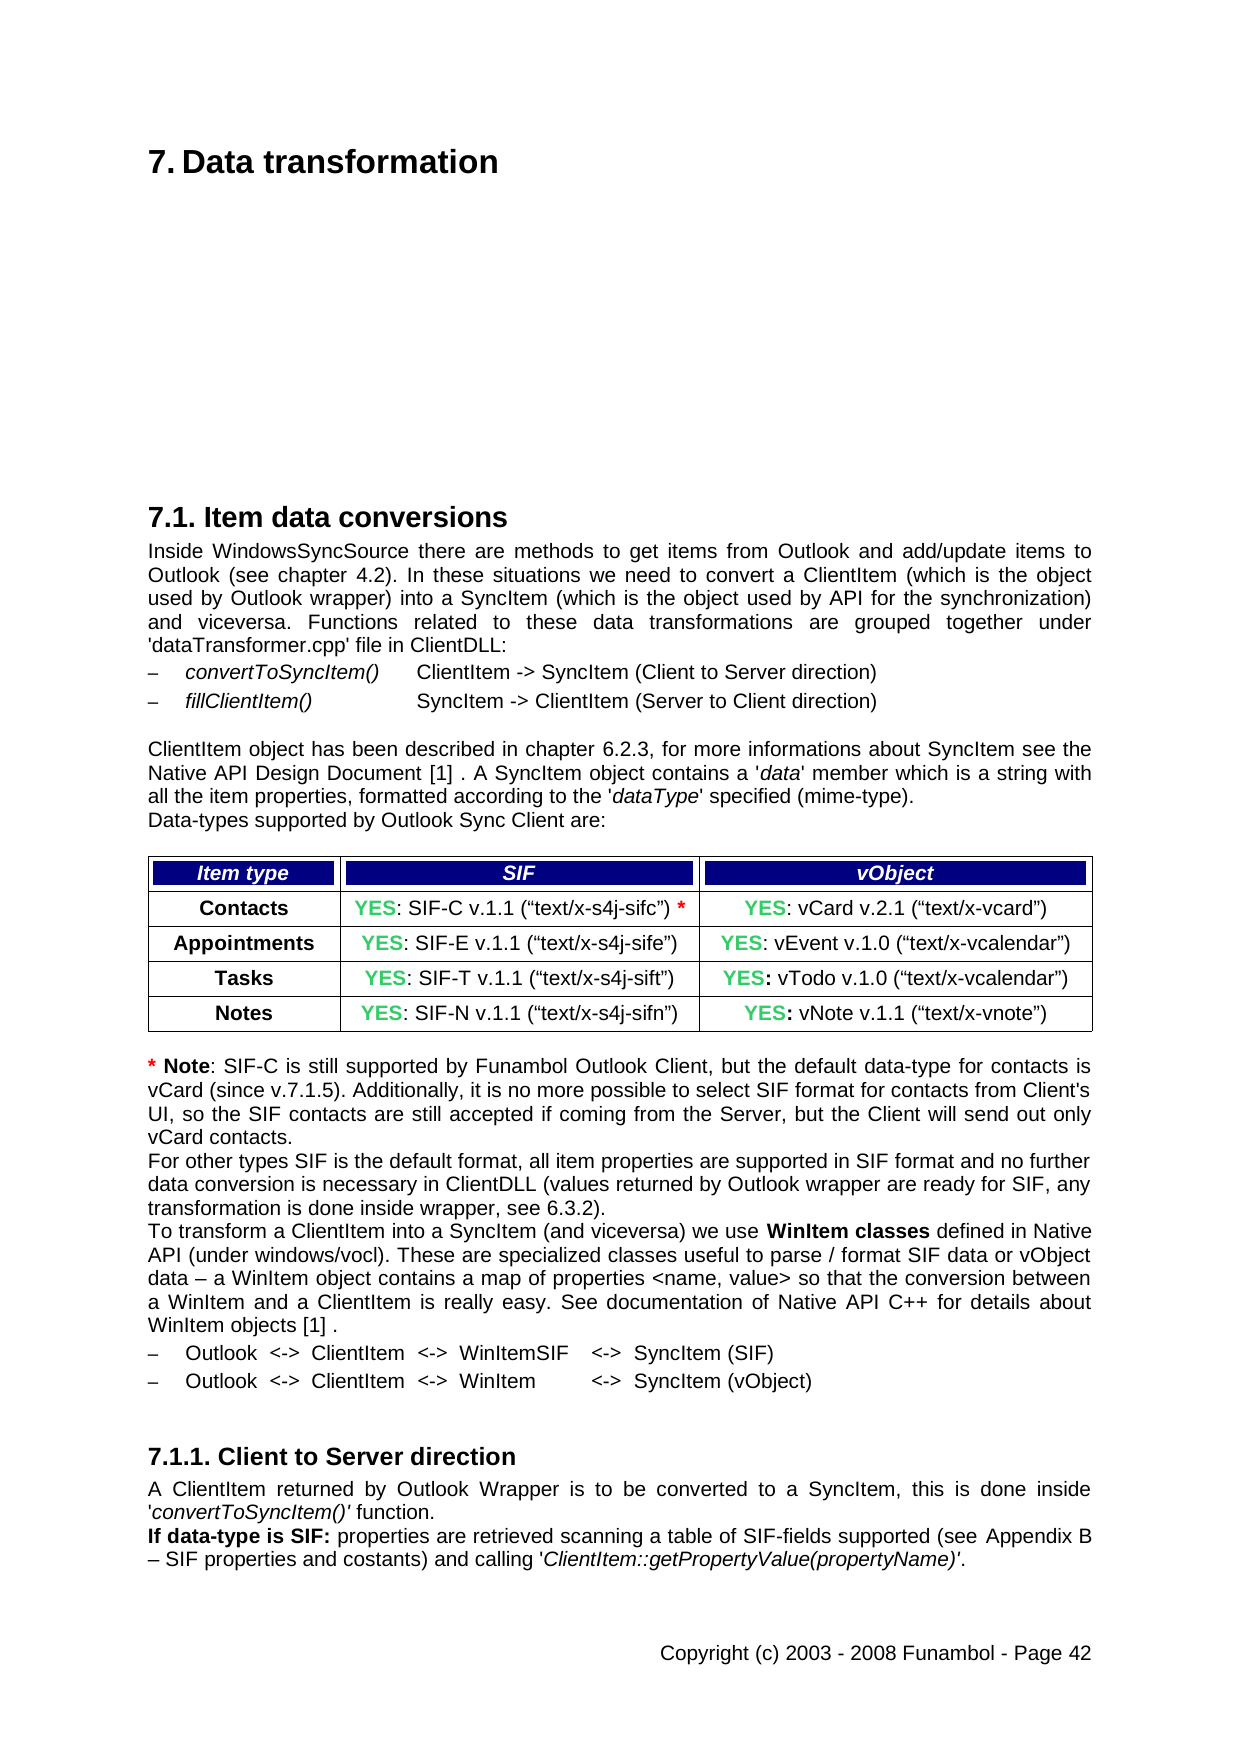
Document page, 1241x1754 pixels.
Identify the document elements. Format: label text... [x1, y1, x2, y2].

list Outlook <-> ClientItem <-> WinItemSIF <-> SyncItem (SIF) [148, 1337, 1093, 1366]
table_cell Notes [149, 997, 340, 1031]
table_header Item type [149, 857, 340, 891]
table_cell YES: SIF-E v.1.1 (“text/x-s4j-sife”) [341, 927, 699, 961]
text * Note: SIF-C is still supported by Funambol Outlook Client, but the default data-type for contacts is vCard (since v.7.1.5). Additionally, it is no more possible to select SIF format for contacts from Client's UI, so the SIF contacts are still accepted if coming from the Server, but the Client will send out only vCard contacts. [148, 1055, 1093, 1149]
table_header SIF [341, 857, 699, 891]
list convertToSyncItem() ClientItem -> SyncItem (Client to Server direction) [148, 657, 1093, 686]
table_cell YES: vTodo v.1.0 (“text/x-vcalendar”) [700, 962, 1092, 996]
table_cell Tasks [149, 962, 340, 996]
text If data-type is SIF: properties are retrieved scanning a table of SIF-fields supported (see Appendix B – SIF properties and costants) and calling 'ClientItem::getPropertyValue(propertyName)'. [148, 1524, 1093, 1571]
subtitle Client to Server direction [148, 1443, 1093, 1471]
text Data-types supported by Outlook Sync Client are: [148, 808, 1093, 832]
list fillClientItem() SyncItem -> ClientItem (Server to Client direction) [148, 686, 1093, 714]
table_cell YES: SIF-C v.1.1 (“text/x-s4j-sifc”) * [341, 892, 699, 926]
table_cell Contacts [149, 892, 340, 926]
table_cell YES: vEvent v.1.0 (“text/x-vcalendar”) [700, 927, 1092, 961]
text ClientItem object has been described in chapter 6.2.3, for more informations about SyncItem see the Native API Design Document [1] . A SyncItem object contains a 'data' member which is a string with all the item properties, formatted according to the 'dataType' specified (mime-type). [148, 738, 1093, 808]
table_cell Appointments [149, 927, 340, 961]
subtitle Data transformation [148, 143, 1093, 180]
table_cell YES: vNote v.1.1 (“text/x-vnote”) [700, 997, 1092, 1031]
text To transform a ClientItem into a SyncItem (and viceversa) we use WinItem classes defined in Native API (under windows/vocl). These are specialized classes useful to parse / format SIF data or vObject data – a WinItem object contains a map of properties <name, value> so that the conversion between a WinItem and a ClientItem is really easy. See documentation of Native API C++ for details about WinItem objects [1] . [148, 1220, 1093, 1337]
table_cell YES: vCard v.2.1 (“text/x-vcard”) [700, 892, 1092, 926]
list Outlook <-> ClientItem <-> WinItem <-> SyncItem (vObject) [148, 1366, 1093, 1394]
text Inside WindowsSyncSource there are methods to get items from Outlook and add/update items to Outlook (see chapter 4.2). In these situations we need to convert a ClientItem (which is the object used by Outlook wrapper) into a SyncItem (which is the object used by API for the synchronization) and viceversa. Functions related to these data transformations are grouped together under 'dataTransformer.cpp' file in ClientDLL: [148, 539, 1093, 657]
table_cell YES: SIF-N v.1.1 (“text/x-s4j-sifn”) [341, 997, 699, 1031]
subtitle Item data conversions [148, 501, 1093, 533]
text A ClientItem returned by Outlook Wrapper is to be converted to a SyncItem, this is done inside 'convertToSyncItem()' function. [148, 1477, 1093, 1524]
text For other types SIF is the default format, all item properties are supported in SIF format and no further data conversion is necessary in ClientDLL (values returned by Outlook wrapper are ready for SIF, any transformation is done inside wrapper, see 6.3.2). [148, 1149, 1093, 1220]
table_header vObject [700, 857, 1092, 891]
table_cell YES: SIF-T v.1.1 (“text/x-s4j-sift”) [341, 962, 699, 996]
